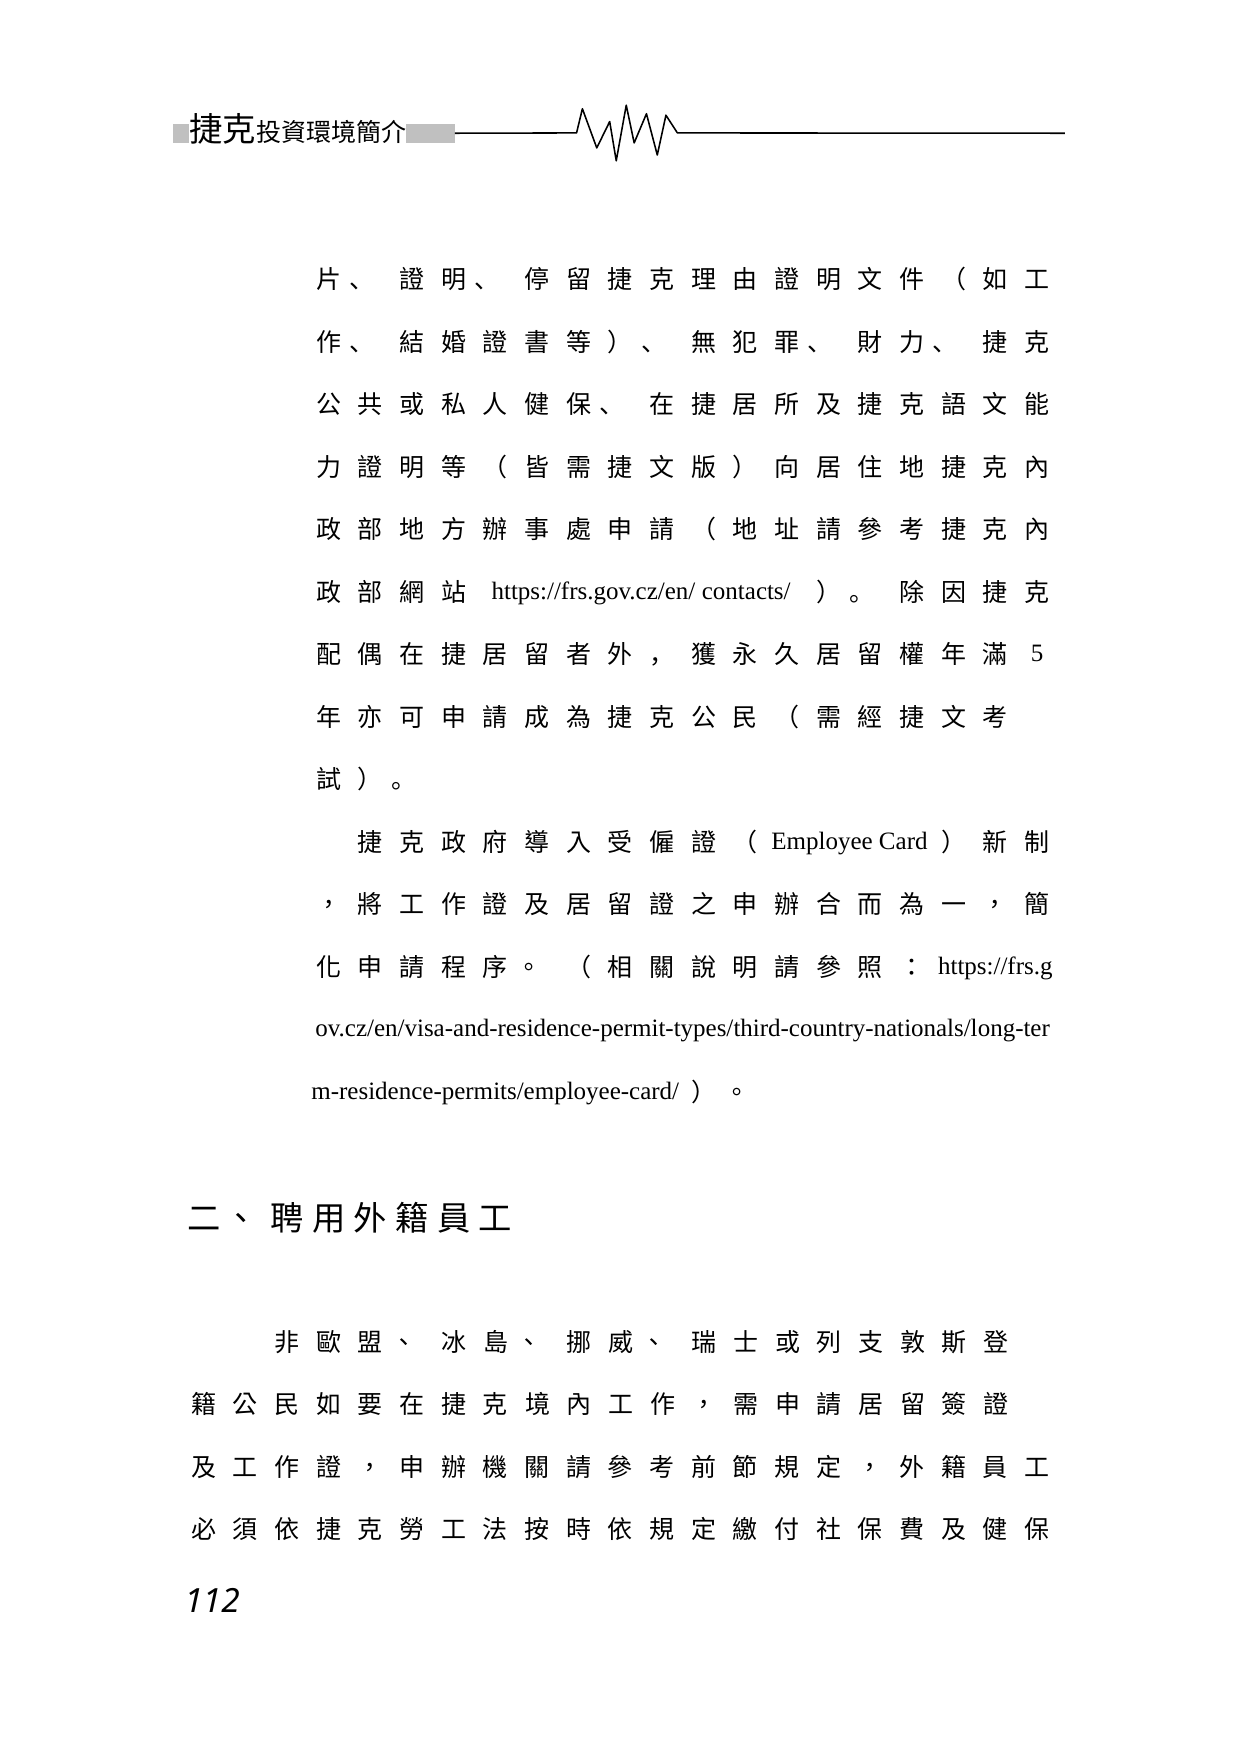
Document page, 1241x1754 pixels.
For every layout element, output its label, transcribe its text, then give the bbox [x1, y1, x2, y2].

text 片、證明、停留捷克理由證明文件（如工作、結婚證書等）、無犯罪、財力、捷克公共或私人健保、在捷居所及捷克語文能力證明等（皆需捷文版）向居住地捷克內政部地方辦事處申請（地址請參考捷克內政部網站https://frs.gov.cz/en/ contacts/）。除因捷克配偶在捷居留者外，獲永久居留權年滿5年亦可申請成為捷克公民（需經捷文考試）。 [281, 236, 1058, 799]
text 捷克政府導入受僱證（Employee Card）新制，將工作證及居留證之申辦合而為一，簡化申請程序。（相關說明請參照：https://frs.gov.cz/en/visa-and-residence-permit-types/third-country-nationals/long-term-residence-permits/employee-card/）。 [281, 799, 1058, 1111]
text 二、聘用外籍員工 [183, 1174, 1058, 1236]
text 非歐盟、冰島、挪威、瑞士或列支敦斯登籍公民如要在捷克境內工作，需申請居留簽證及工作證，申辦機關請參考前節規定，外籍員工必須依捷克勞工法按時依規定繳付社保費及健保 [183, 1299, 1058, 1549]
